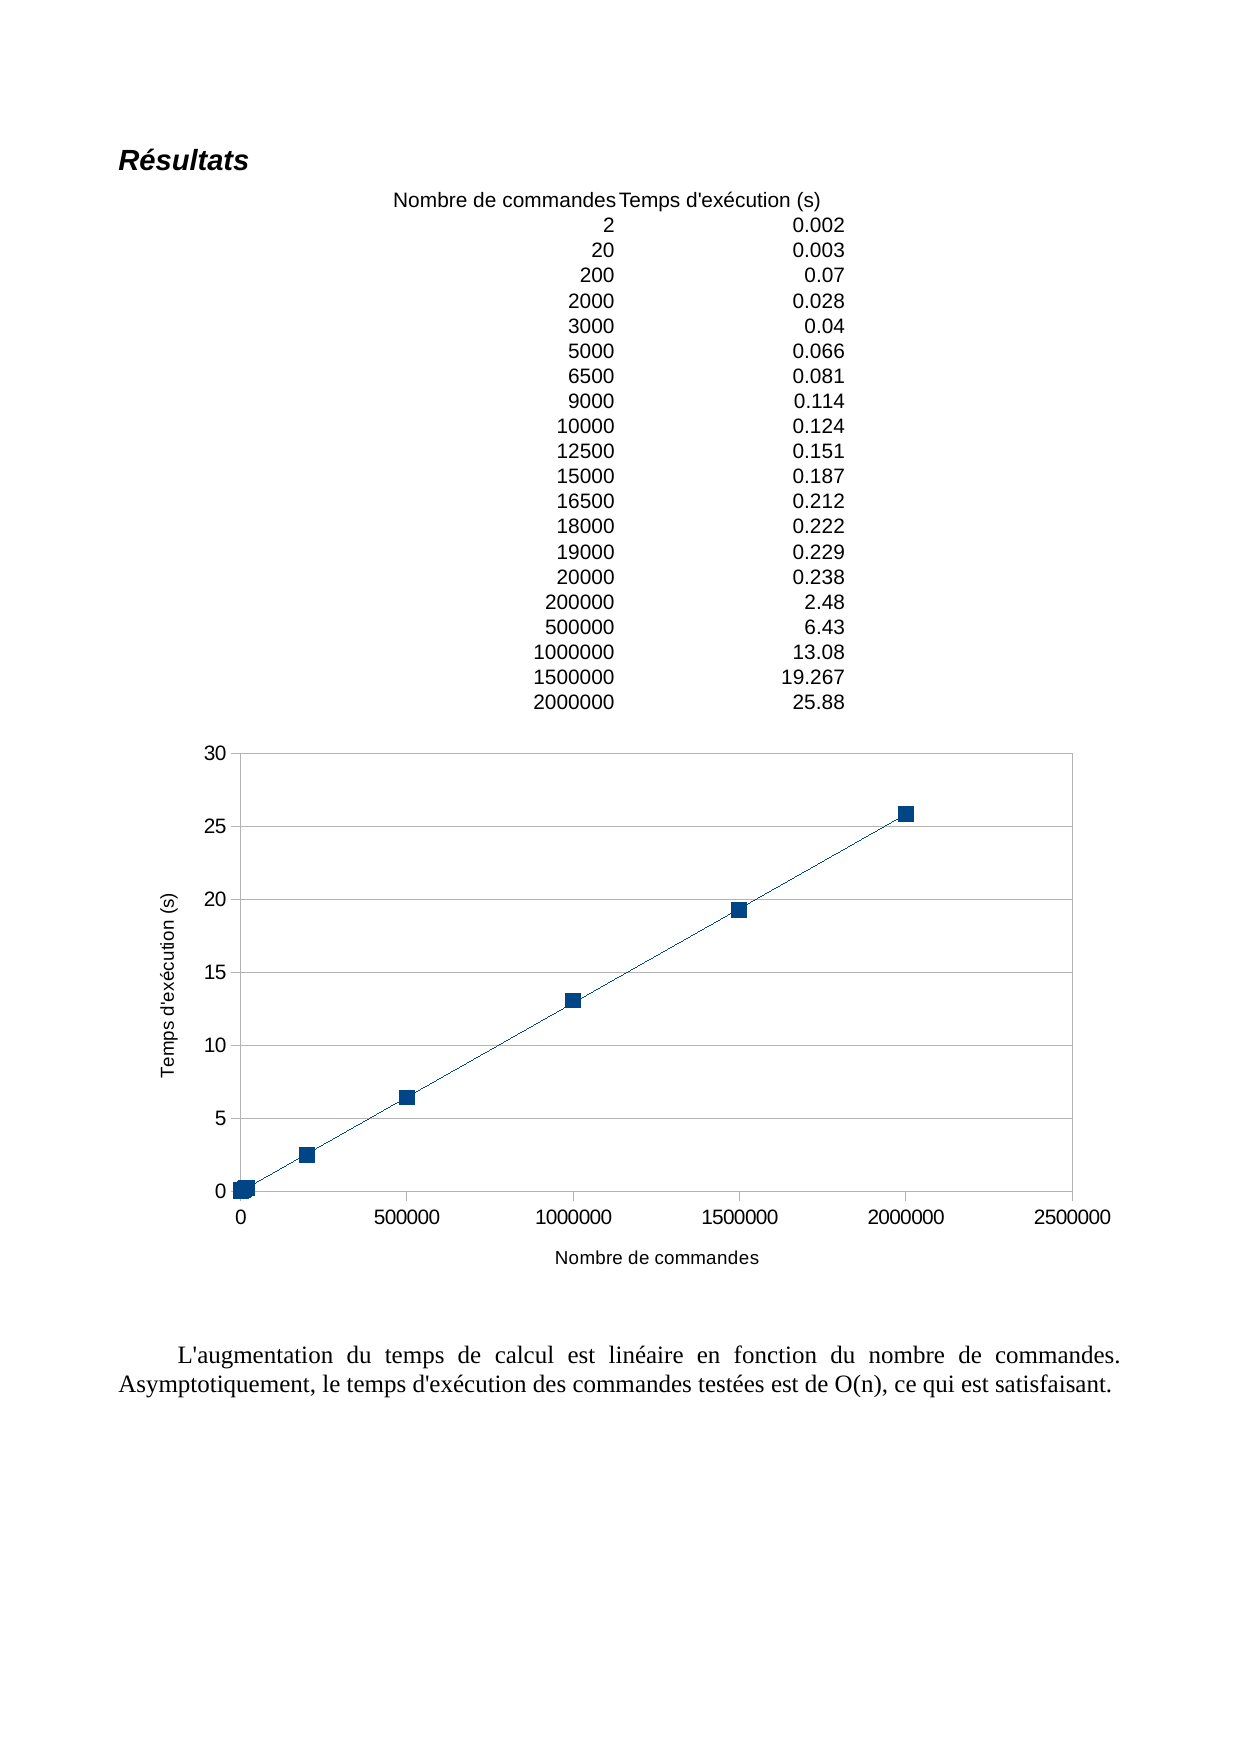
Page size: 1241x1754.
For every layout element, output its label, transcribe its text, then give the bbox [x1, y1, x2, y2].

text L'augmentation du temps de calcul est linéaire en fonction du nombre de commandes. Asymptotiquement, le temps d'exécution des commandes testées est de O(n), ce qui est satisfaisant. [118, 1340, 1122, 1398]
subtitle Résultats [118, 143, 1122, 177]
